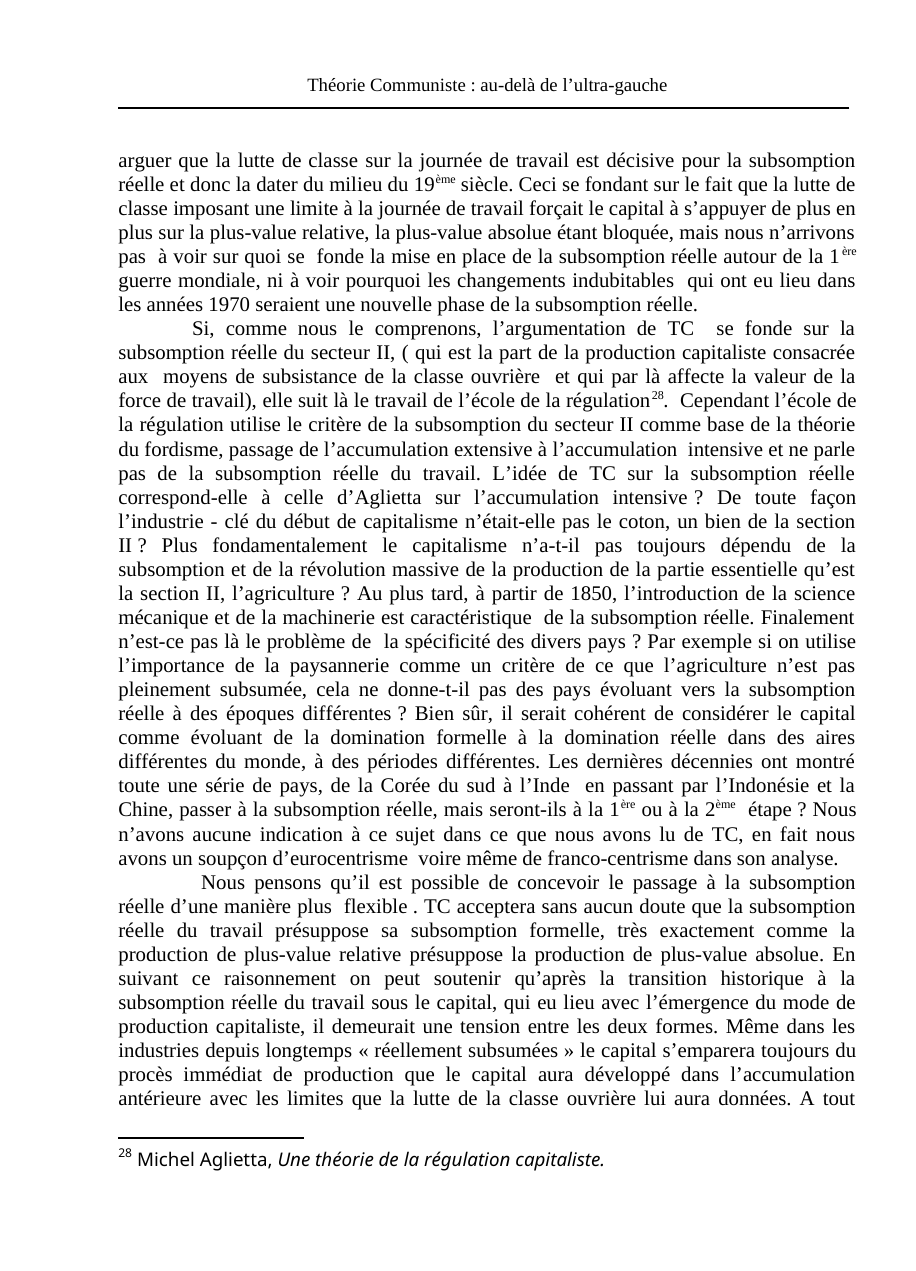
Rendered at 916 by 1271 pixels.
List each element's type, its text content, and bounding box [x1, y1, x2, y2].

text Nous pensons qu’il est possible de concevoir le passage à la subsomption réelle d’une manière plus flexible . TC acceptera sans aucun doute que la subsomption réelle du travail présuppose sa subsomption formelle, très exactement comme la production de plus-value relative présuppose la production de plus-value absolue. En suivant ce raisonnement on peut soutenir qu’après la transition historique à la subsomption réelle du travail sous le capital, qui eu lieu avec l’émergence du mode de production capitaliste, il demeurait une tension entre les deux formes. Même dans les industries depuis longtemps « réellement subsumées » le capital s’emparera toujours du procès immédiat de production que le capital aura développé dans l’accumulation antérieure avec les limites que la lutte de la classe ouvrière lui aura données. A tout [118, 869, 856, 1110]
text Michel Aglietta, Une théorie de la régulation capitaliste. [118, 1144, 856, 1173]
text Si, comme nous le comprenons, l’argumentation de TC se fonde sur la subsomption réelle du secteur II, ( qui est la part de la production capitaliste consacrée aux moyens de subsistance de la classe ouvrière et qui par là affecte la valeur de la force de travail), elle suit là le travail de l’école de la régulation. Cependant l’école de la régulation utilise le critère de la subsomption du secteur II comme base de la théorie du fordisme, passage de l’accumulation extensive à l’accumulation intensive et ne parle pas de la subsomption réelle du travail. L’idée de TC sur la subsomption réelle correspond-elle à celle d’Aglietta sur l’accumulation intensive ? De toute façon l’industrie - clé du début de capitalisme n’était-elle pas le coton, un bien de la section II ? Plus fondamentalement le capitalisme n’a-t-il pas toujours dépendu de la subsomption et de la révolution massive de la production de la partie essentielle qu’est la section II, l’agriculture ? Au plus tard, à partir de 1850, l’introduction de la science mécanique et de la machinerie est caractéristique de la subsomption réelle. Finalement n’est-ce pas là le problème de la spécificité des divers pays ? Par exemple si on utilise l’importance de la paysannerie comme un critère de ce que l’agriculture n’est pas pleinement subsumée, cela ne donne-t-il pas des pays évoluant vers la subsomption réelle à des époques différentes ? Bien sûr, il serait cohérent de considérer le capital comme évoluant de la domination formelle à la domination réelle dans des aires différentes du monde, à des périodes différentes. Les dernières décennies ont montré toute une série de pays, de la Corée du sud à l’Inde en passant par l’Indonésie et la Chine, passer à la subsomption réelle, mais seront-ils à la 1ère ou à la 2ème étape ? Nous n’avons aucune indication à ce sujet dans ce que nous avons lu de TC, en fait nous avons un soupçon d’eurocentrisme voire même de franco-centrisme dans son analyse. [118, 316, 856, 869]
text arguer que la lutte de classe sur la journée de travail est décisive pour la subsomption réelle et donc la dater du milieu du 19ème siècle. Ceci se fondant sur le fait que la lutte de classe imposant une limite à la journée de travail forçait le capital à s’appuyer de plus en plus sur la plus-value relative, la plus-value absolue étant bloquée, mais nous n’arrivons pas à voir sur quoi se fonde la mise en place de la subsomption réelle autour de la 1ère guerre mondiale, ni à voir pourquoi les changements indubitables qui ont eu lieu dans les années 1970 seraient une nouvelle phase de la subsomption réelle. [118, 148, 856, 316]
